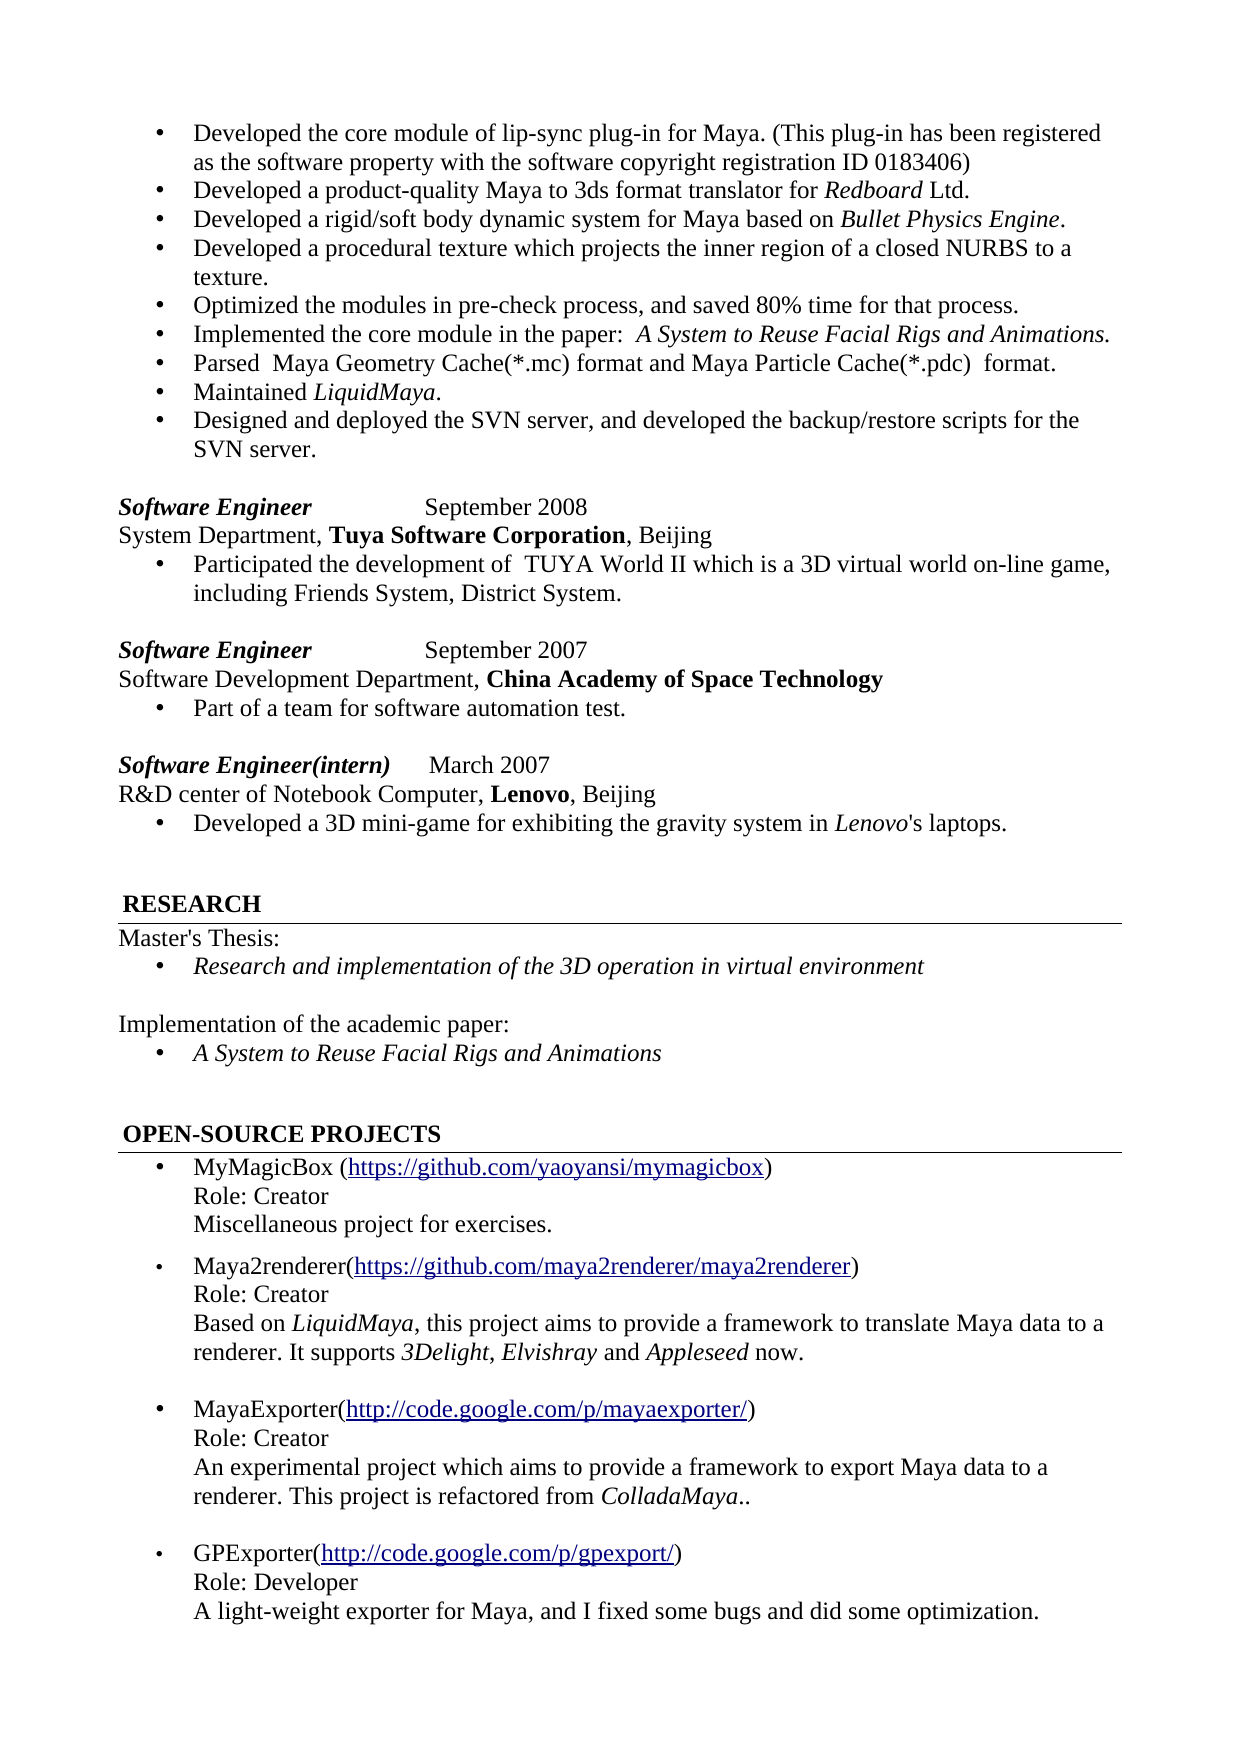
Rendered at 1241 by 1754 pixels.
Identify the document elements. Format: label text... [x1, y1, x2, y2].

list Based on LiquidMaya, this project aims to provide a framework to translate Maya data to a renderer. It supports 3Delight, Elvishray and Appleseed now. [156, 1308, 1122, 1366]
list Part of a team for software automation test. [156, 693, 1122, 722]
list Designed and deployed the SVN server, and developed the backup/restore scripts for the SVN server. [156, 406, 1122, 463]
text Software Engineer(intern) March 2007 [118, 751, 1122, 779]
list Developed a rigid/soft body dynamic system for Maya based on Bullet Physics Engine. [156, 204, 1122, 233]
list MyMagicBox (https://github.com/yaoyansi/mymagicbox) Role: Creator Miscellaneous project for exercises. [156, 1153, 1122, 1238]
text R&D center of Notebook Computer, Lenovo, Beijing [118, 779, 1122, 808]
list Role: Creator [156, 1279, 1122, 1308]
text Software Engineer September 2008 [118, 492, 1122, 521]
list Developed a 3D mini-game for exhibiting the gravity system in Lenovo's laptops. [156, 808, 1122, 837]
list A System to Reuse Facial Rigs and Animations [156, 1038, 1122, 1066]
list Maintained LiquidMaya. [156, 377, 1122, 406]
list An experimental project which aims to provide a framework to export Maya data to a renderer. This project is refactored from ColladaMaya.. [156, 1452, 1122, 1509]
text Software Engineer September 2007 [118, 636, 1122, 664]
list Maya2renderer(https://github.com/maya2renderer/maya2renderer) [156, 1251, 1122, 1279]
text System Department, Tuya Software Corporation, Beijing [118, 521, 1122, 549]
list GPExporter(http://code.google.com/p/gpexport/) [156, 1538, 1122, 1567]
list Parsed Maya Geometry Cache(*.mc) format and Maya Particle Cache(*.pdc) format. [156, 348, 1122, 377]
text Software Development Department, China Academy of Space Technology [118, 664, 1122, 693]
text OPEN-SOURCE PROJECTS [118, 1114, 1122, 1152]
list Role: Developer [156, 1567, 1122, 1596]
text Implementation of the academic paper: [118, 1009, 1122, 1038]
text RESEARCH [118, 885, 1122, 923]
list Research and implementation of the 3D operation in virtual environment [156, 951, 1122, 980]
list Developed a product-quality Maya to 3ds format translator for Redboard Ltd. [156, 176, 1122, 204]
list Optimized the modules in pre-check process, and saved 80% time for that process. [156, 291, 1122, 319]
list MayaExporter(http://code.google.com/p/mayaexporter/) [156, 1394, 1122, 1423]
list A light-weight exporter for Maya, and I fixed some bugs and did some optimization. [156, 1596, 1122, 1624]
list Role: Creator [156, 1423, 1122, 1452]
text Master's Thesis: [118, 924, 1122, 951]
list Participated the development of TUYA World II which is a 3D virtual world on-line game, including Friends System, District System. [156, 549, 1122, 607]
list Developed a procedural texture which projects the inner region of a closed NURBS to a texture. [156, 233, 1122, 291]
list Developed the core module of lip-sync plug-in for Maya. (This plug-in has been registered as the software property with the software copyright registration ID 0183406) [156, 118, 1122, 176]
list Implemented the core module in the paper: A System to Reuse Facial Rigs and Animations. [156, 319, 1122, 348]
